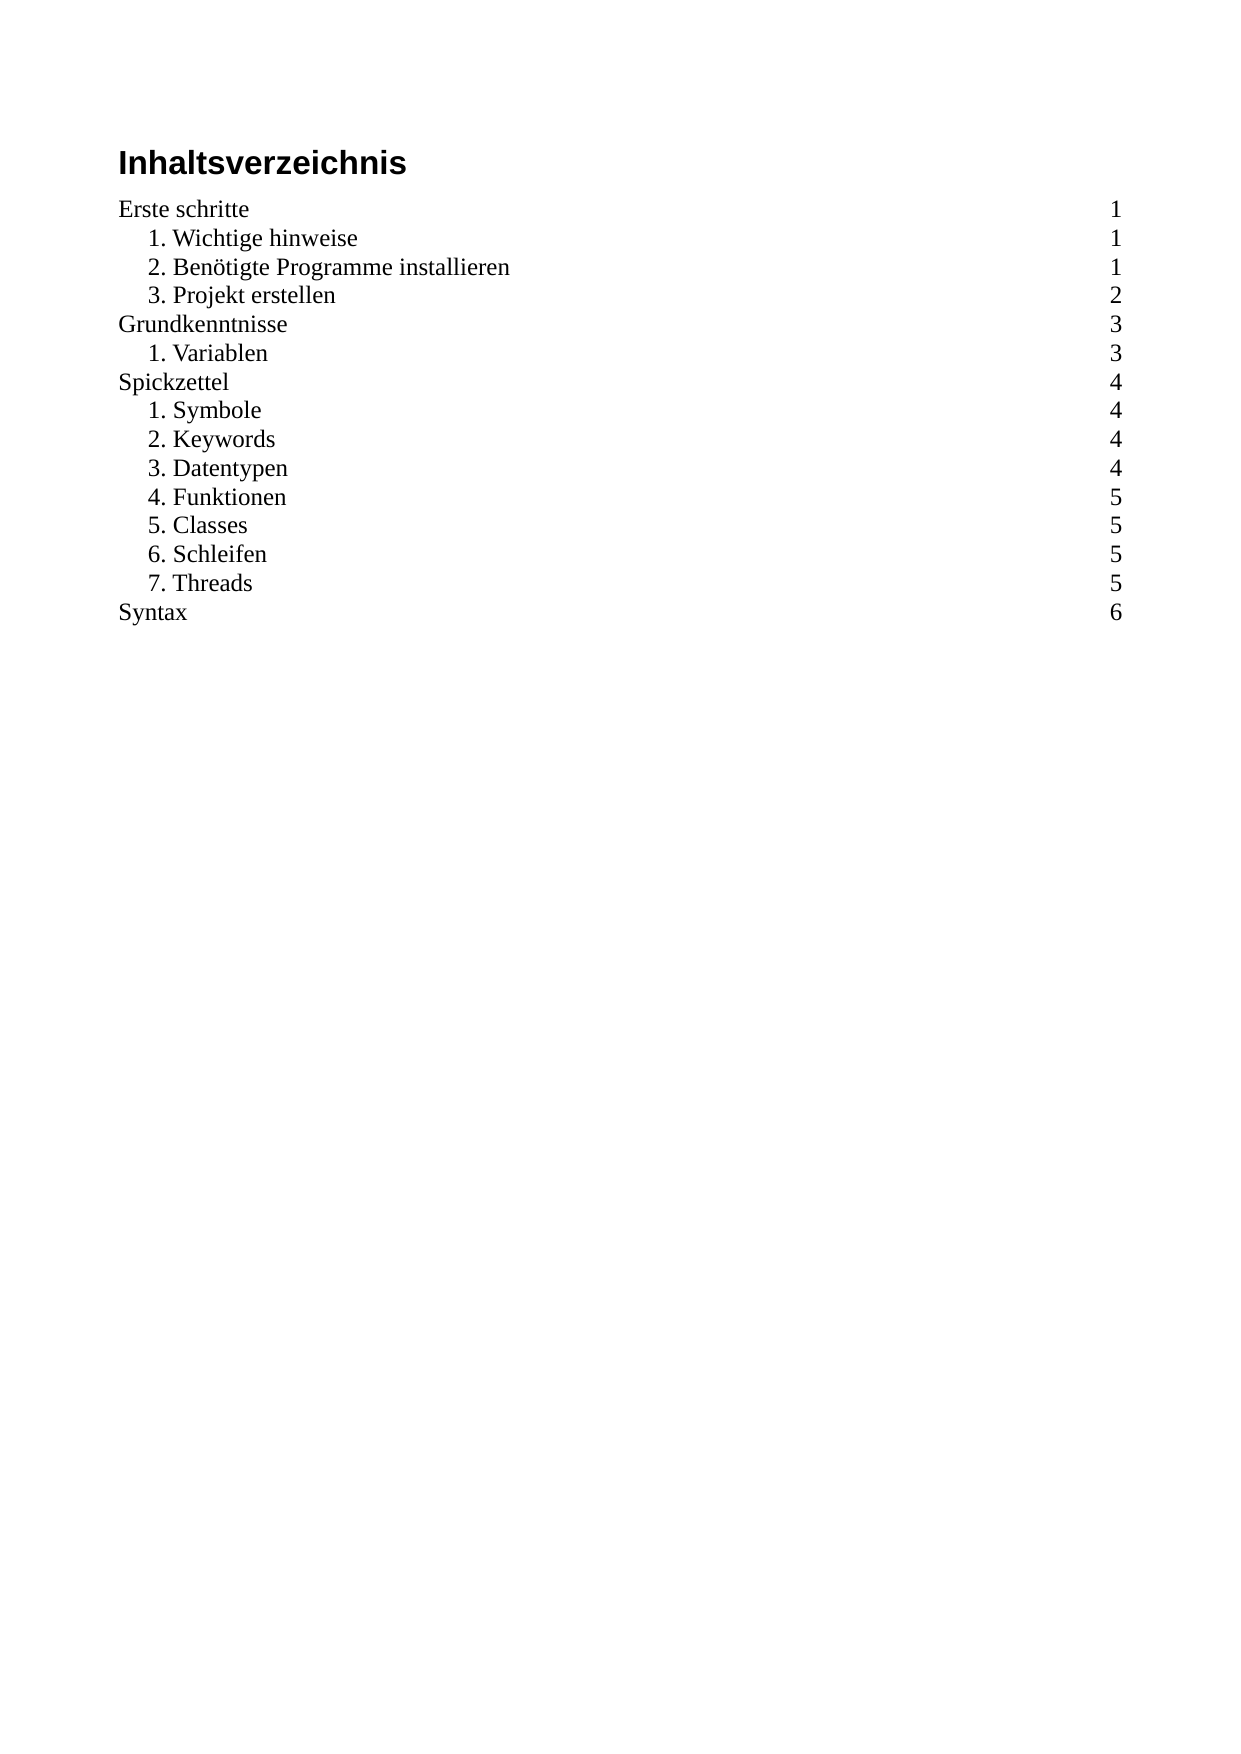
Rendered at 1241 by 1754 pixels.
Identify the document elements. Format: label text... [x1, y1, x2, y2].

text 3. Projekt erstellen 2 [148, 280, 1122, 309]
text 2. Keywords 4 [148, 424, 1122, 453]
text 3. Datentypen 4 [148, 453, 1122, 482]
text Erste schritte 1 [118, 194, 1122, 223]
text 1. Wichtige hinweise 1 [148, 223, 1122, 252]
text 2. Benötigte Programme installieren 1 [148, 252, 1122, 280]
text 4. Funktionen 5 [148, 482, 1122, 510]
text Spickzettel 4 [118, 367, 1122, 395]
text 5. Classes 5 [148, 510, 1122, 539]
text Grundkenntnisse 3 [118, 309, 1122, 338]
text Syntax 6 [118, 597, 1122, 625]
subtitle Inhaltsverzeichnis [118, 143, 1122, 182]
text 1. Variablen 3 [148, 338, 1122, 367]
text 1. Symbole 4 [148, 395, 1122, 424]
text 7. Threads 5 [148, 568, 1122, 597]
text 6. Schleifen 5 [148, 539, 1122, 568]
